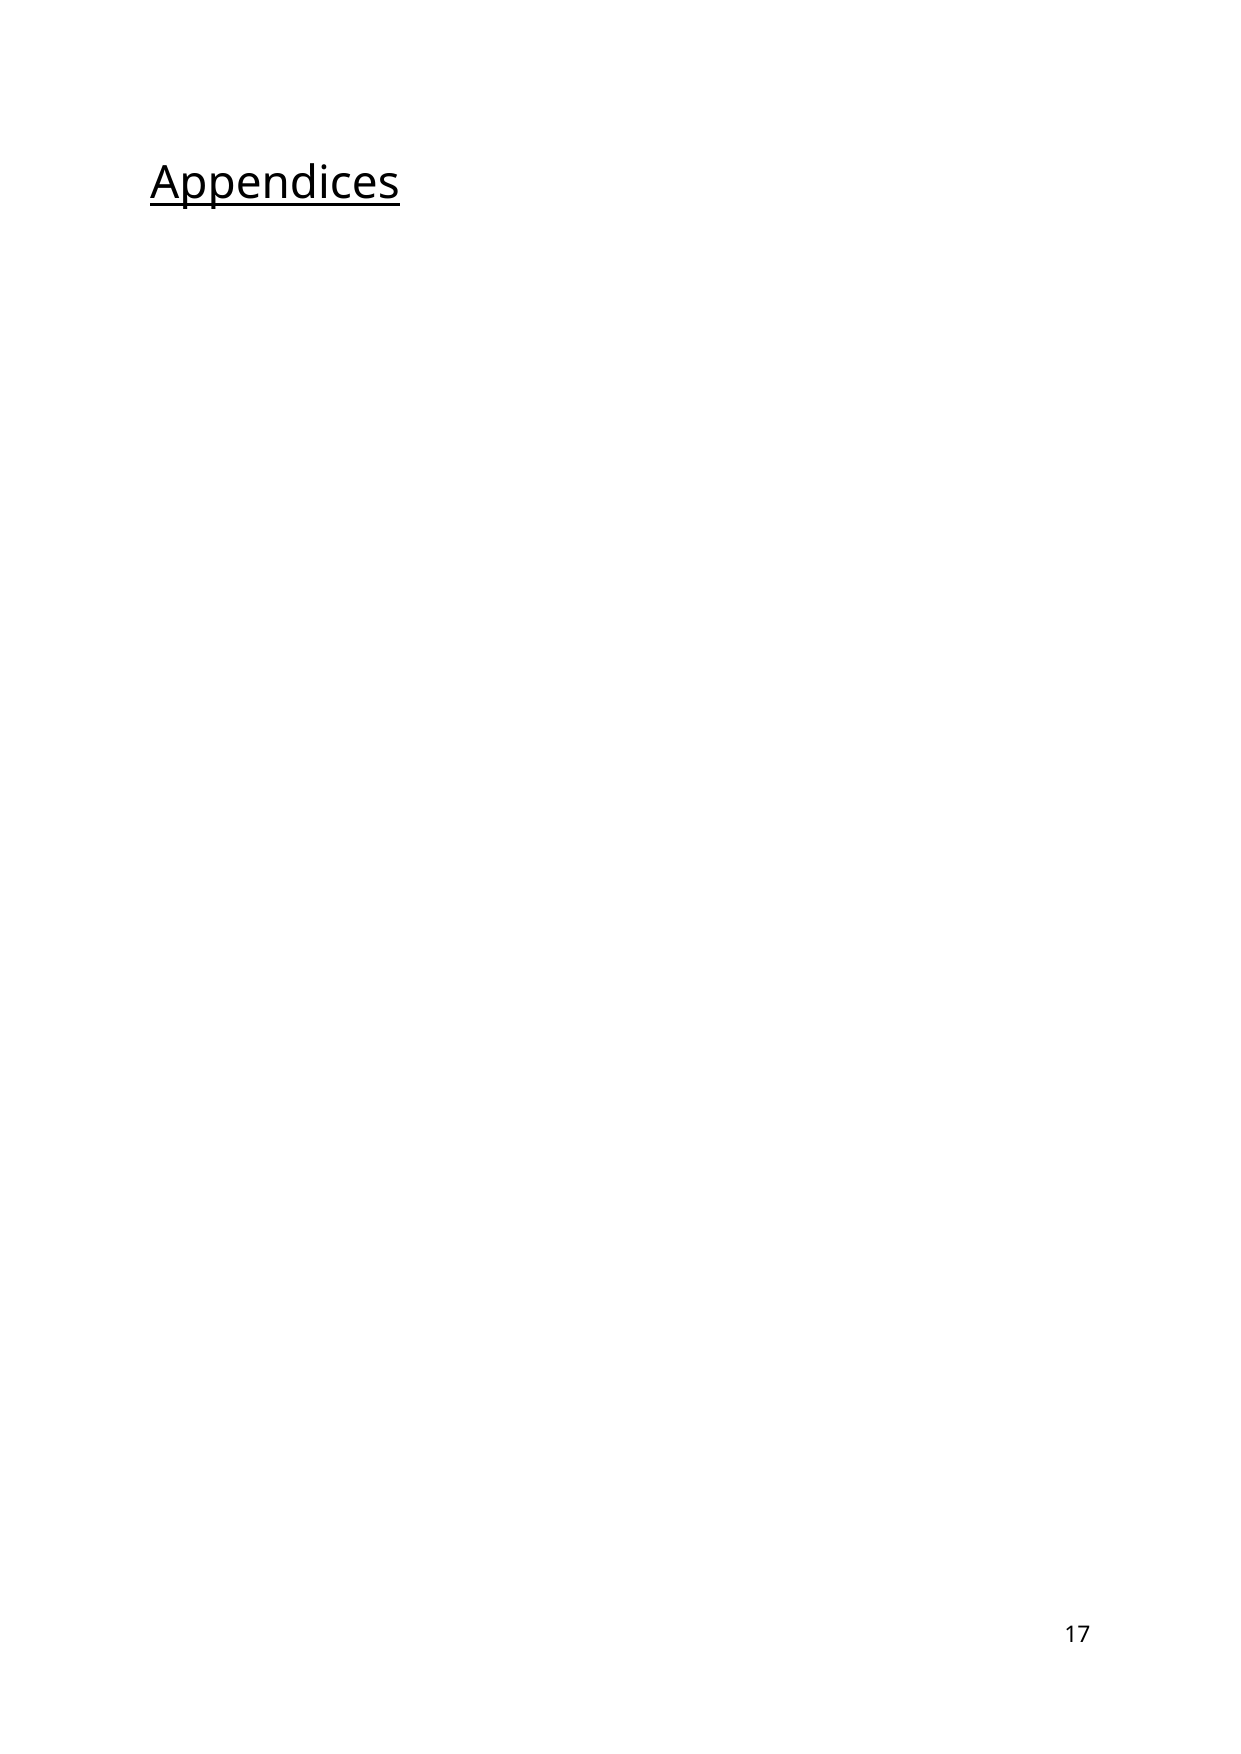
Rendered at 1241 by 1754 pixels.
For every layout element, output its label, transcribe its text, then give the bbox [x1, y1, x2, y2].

subtitle Appendices [150, 150, 1090, 212]
